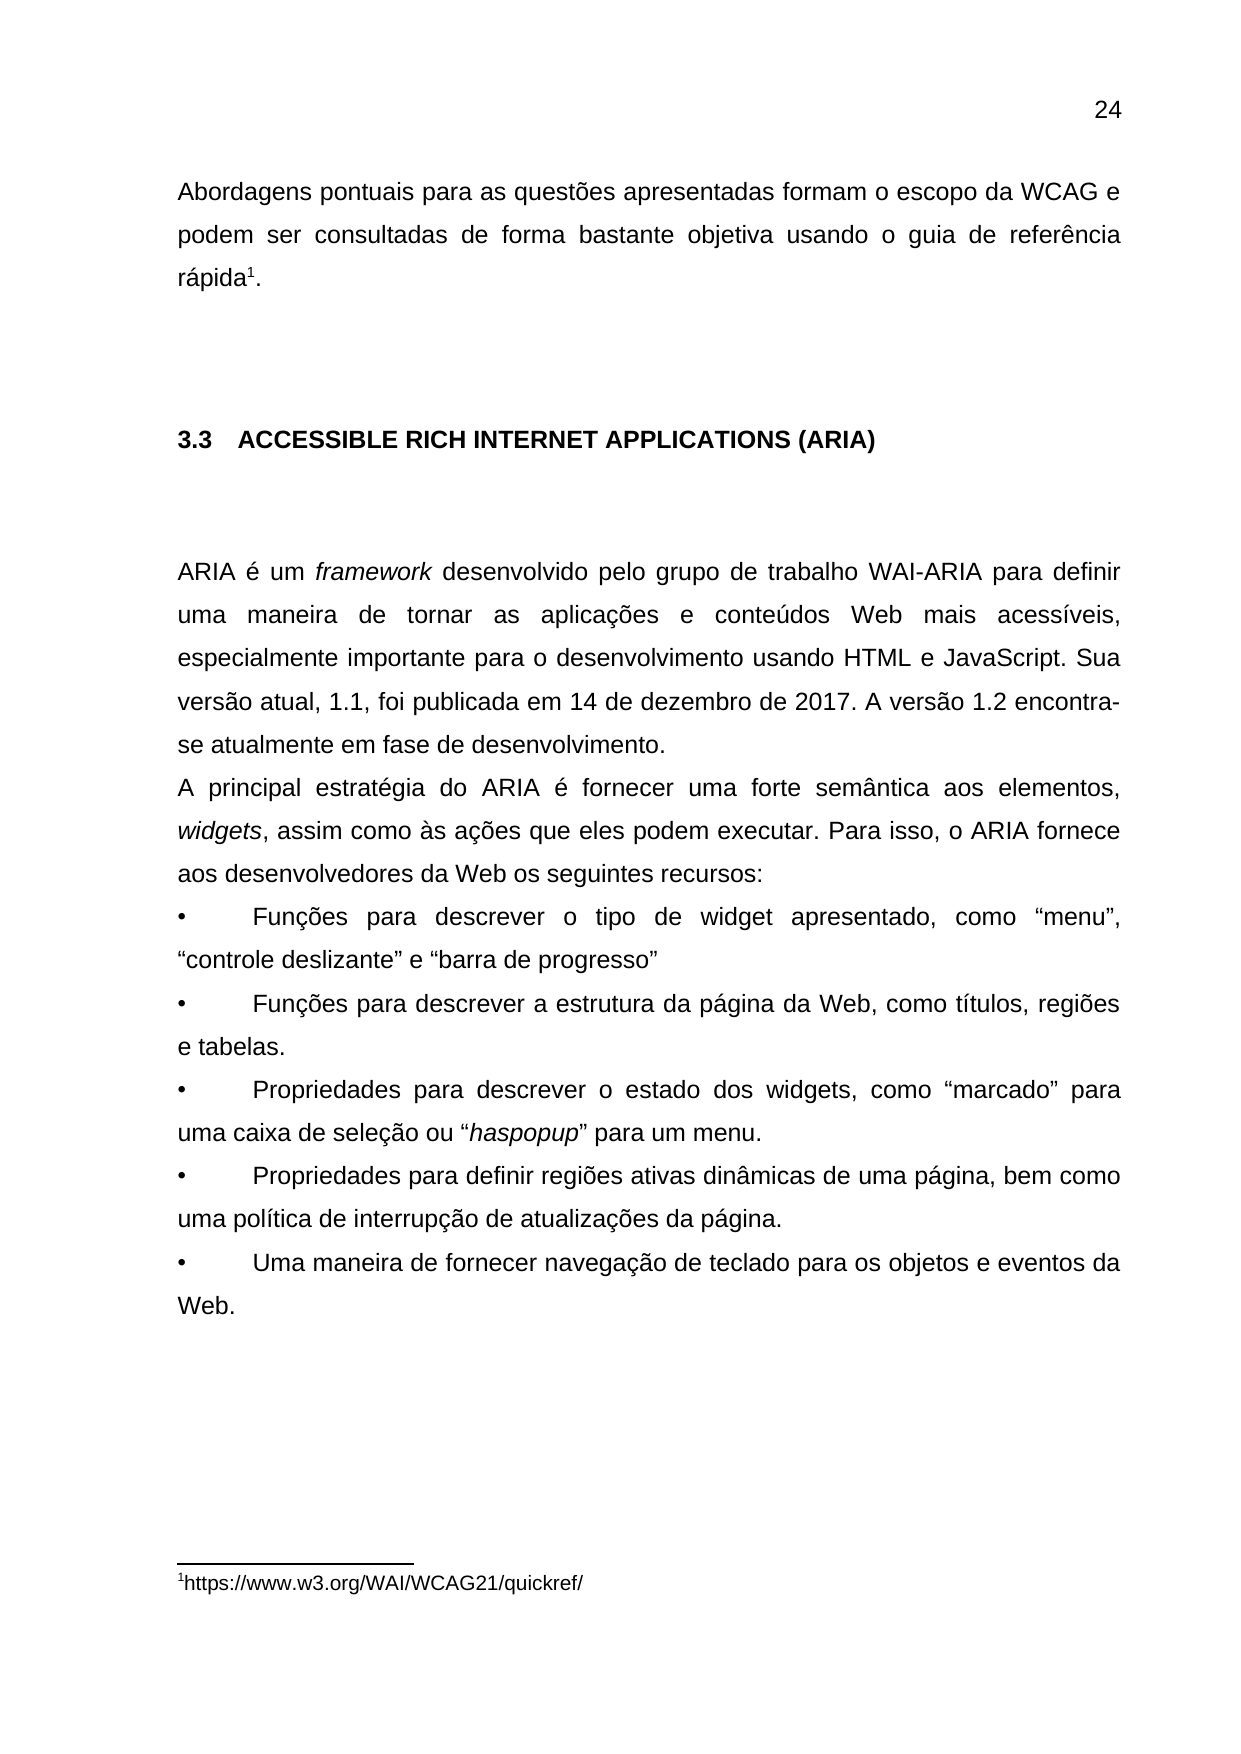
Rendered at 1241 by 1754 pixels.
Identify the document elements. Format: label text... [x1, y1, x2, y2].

list Uma maneira de fornecer navegação de teclado para os objetos e eventos da Web. [177, 1248, 1122, 1319]
list A principal estratégia do ARIA é fornecer uma forte semântica aos elementos, widgets, assim como às ações que eles podem executar. Para isso, o ARIA fornece aos desenvolvedores da Web os seguintes recursos: [177, 773, 1122, 888]
list Propriedades para descrever o estado dos widgets, como “marcado” para uma caixa de seleção ou “haspopup” para um menu. [177, 1075, 1122, 1147]
list Funções para descrever o tipo de widget apresentado, como “menu”, “controle deslizante” e “barra de progresso” [177, 902, 1122, 974]
subtitle ACCESSIBLE RICH INTERNET APPLICATIONS (ARIA) [177, 425, 1122, 453]
list ARIA é um framework desenvolvido pelo grupo de trabalho WAI-ARIA para definir uma maneira de tornar as aplicações e conteúdos Web mais acessíveis, especialmente importante para o desenvolvimento usando HTML e JavaScript. Sua versão atual, 1.1, foi publicada em 14 de dezembro de 2017. A versão 1.2 encontra-se atualmente em fase de desenvolvimento. [177, 557, 1122, 758]
text https://www.w3.org/WAI/WCAG21/quickref/ [177, 1571, 1122, 1594]
list Propriedades para definir regiões ativas dinâmicas de uma página, bem como uma política de interrupção de atualizações da página. [177, 1161, 1122, 1233]
list Funções para descrever a estrutura da página da Web, como títulos, regiões e tabelas. [177, 988, 1122, 1061]
text Abordagens pontuais para as questões apresentadas formam o escopo da WCAG e podem ser consultadas de forma bastante objetiva usando o guia de referência rápida. [177, 177, 1122, 292]
